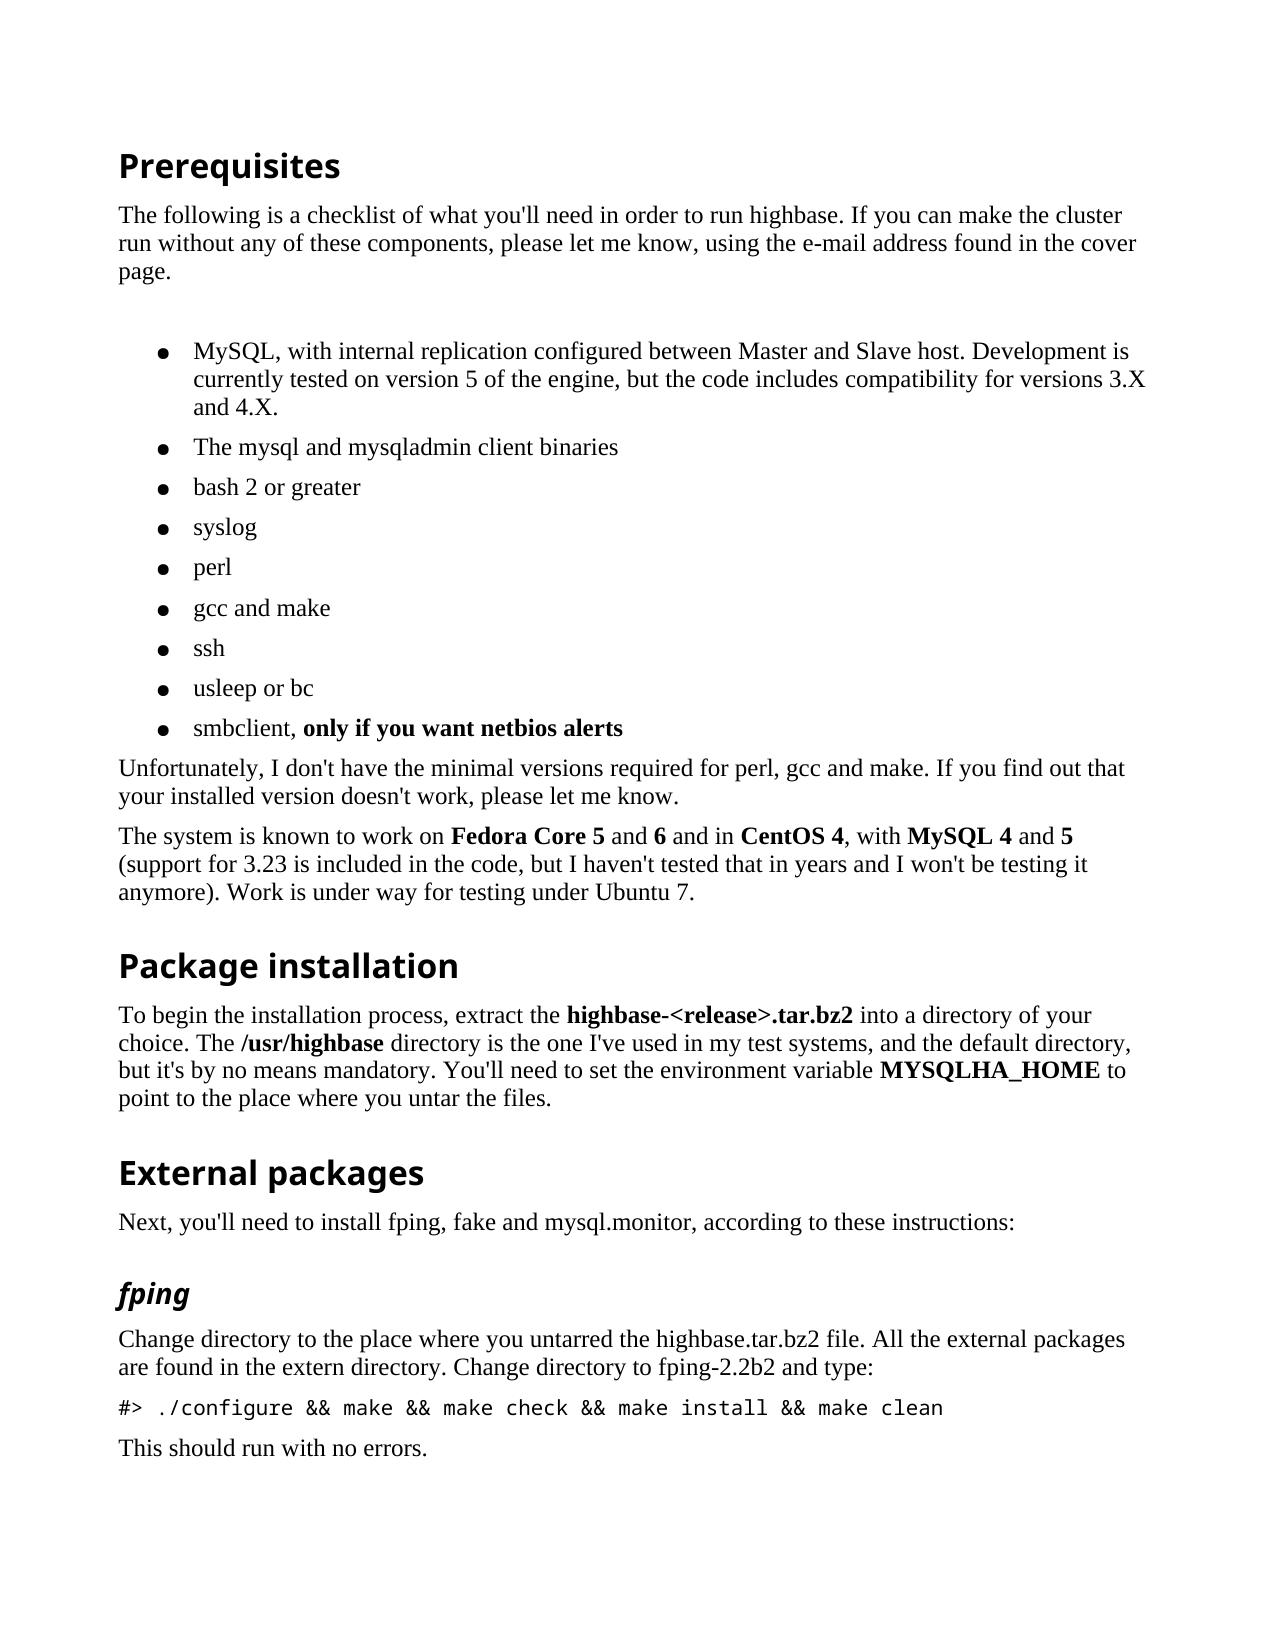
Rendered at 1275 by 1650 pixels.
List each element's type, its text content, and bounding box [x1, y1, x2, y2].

text The following is a checklist of what you'll need in order to run highbase. If you can make the cluster run without any of these components, please let me know, using the e-mail address found in the cover page. [118, 201, 1157, 284]
text Change directory to the place where you untarred the highbase.tar.bz2 file. All the external packages are found in the extern directory. Change directory to fping-2.2b2 and type: [118, 1325, 1157, 1381]
list gcc and make [156, 594, 1157, 621]
text Unfortunately, I don't have the minimal versions required for perl, gcc and make. If you find out that your installed version doesn't work, please let me know. [118, 754, 1157, 810]
list syslog [156, 513, 1157, 541]
text #> ./configure && make && make check && make install && make clean [118, 1393, 1157, 1422]
list perl [156, 553, 1157, 581]
list MySQL, with internal replication configured between Master and Slave host. Development is currently tested on version 5 of the engine, but the code includes compatibility for versions 3.X and 4.X. [156, 337, 1157, 420]
list ssh [156, 634, 1157, 662]
list bash 2 or greater [156, 473, 1157, 501]
subtitle Prerequisites [118, 143, 1157, 189]
text To begin the installation process, extract the highbase-<release>.tar.bz2 into a directory of your choice. The /usr/highbase directory is the one I've used in my test systems, and the default directory, but it's by no means mandatory. You'll need to set the environment variable MYSQLHA_HOME to point to the place where you untar the files. [118, 1001, 1157, 1112]
list The mysql and mysqladmin client binaries [156, 433, 1157, 461]
subtitle Package installation [118, 943, 1157, 989]
text This should run with no errors. [118, 1434, 1157, 1462]
subtitle External packages [118, 1149, 1157, 1195]
list usleep or bc [156, 674, 1157, 702]
list smbclient, only if you want netbios alerts [156, 714, 1157, 742]
text Next, you'll need to install fping, fake and mysql.monitor, according to these instructions: [118, 1208, 1157, 1236]
text The system is known to work on Fedora Core 5 and 6 and in CentOS 4, with MySQL 4 and 5 (support for 3.23 is included in the code, but I haven't tested that in years and I won't be testing it anymore). Work is under way for testing under Ubuntu 7. [118, 822, 1157, 906]
subtitle fping [118, 1273, 1157, 1313]
